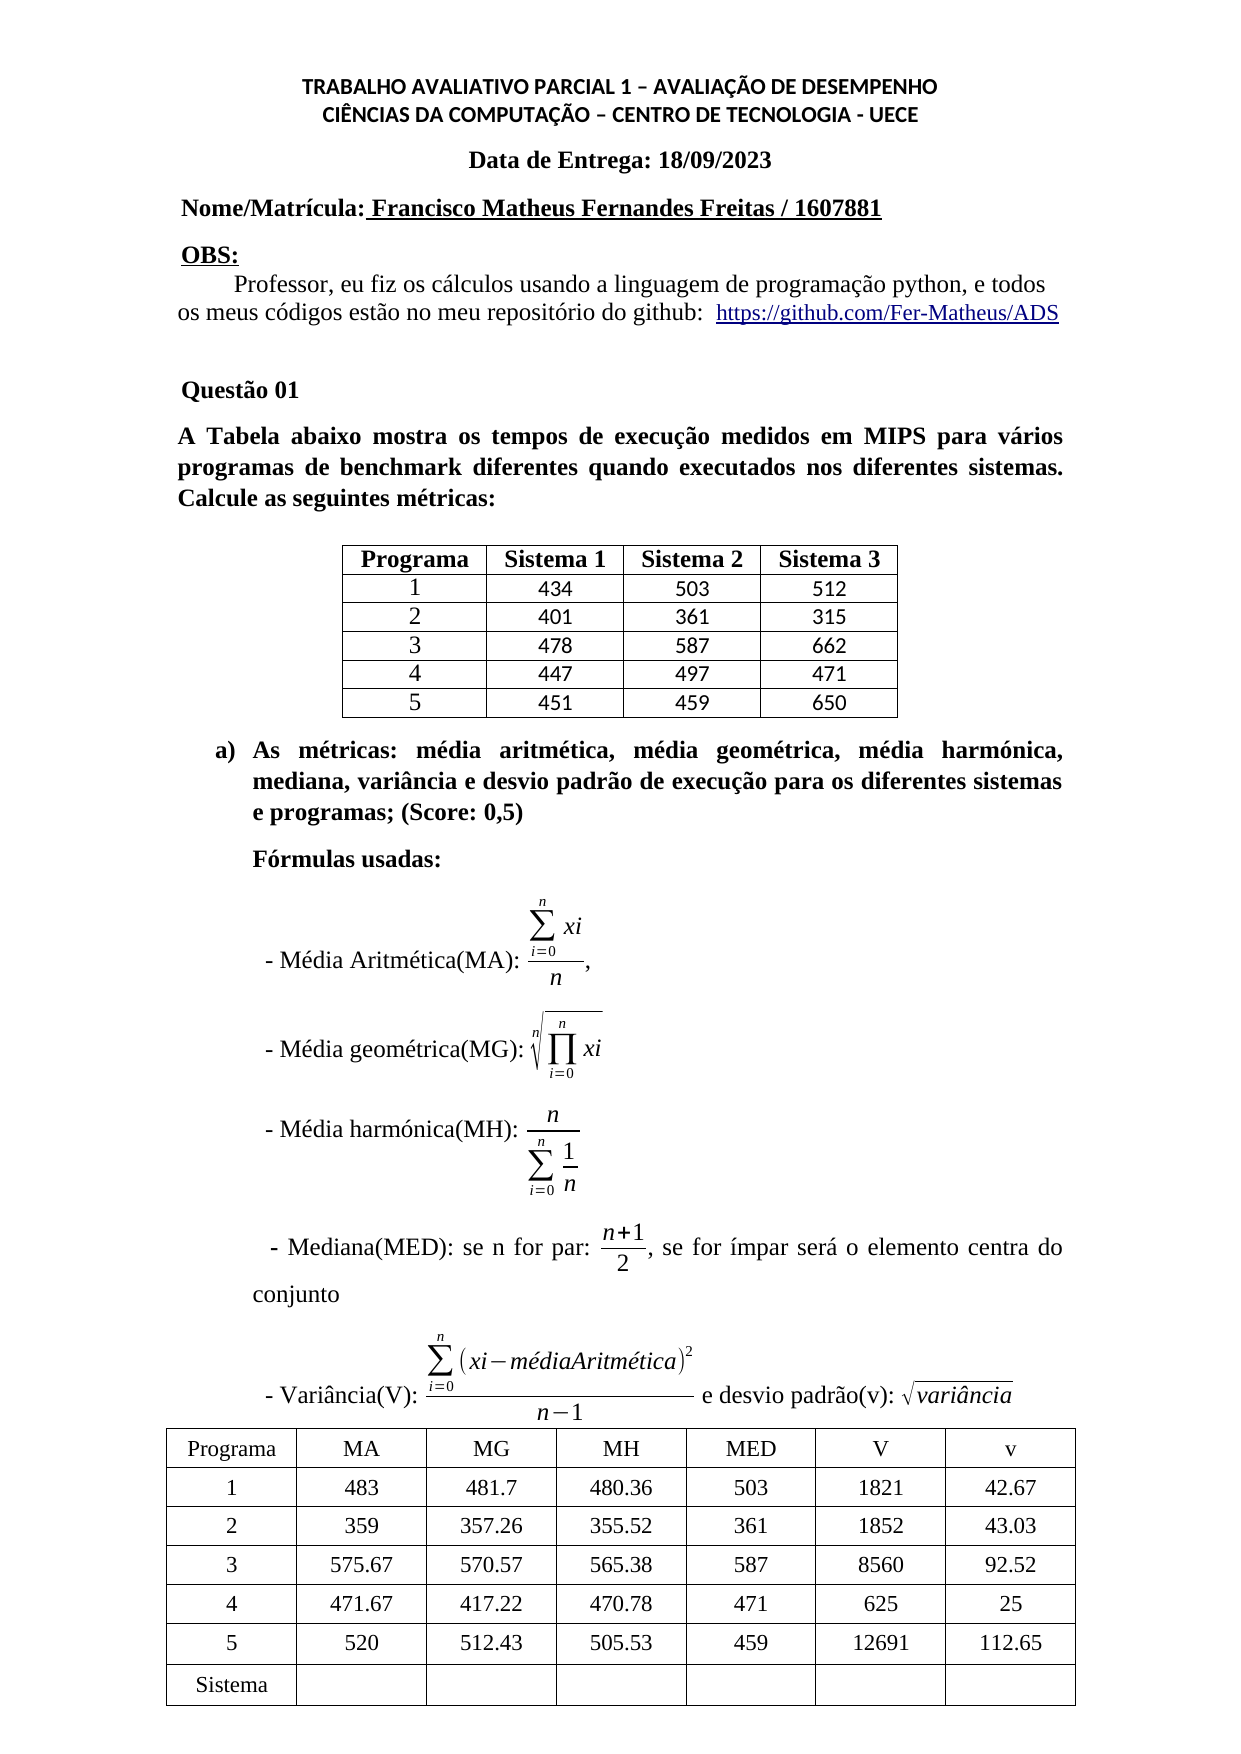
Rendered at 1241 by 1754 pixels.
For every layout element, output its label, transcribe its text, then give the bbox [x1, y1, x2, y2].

table_cell 5 [167, 1624, 296, 1664]
table_cell 3 [167, 1546, 296, 1583]
list Fórmulas usadas: [215, 844, 1063, 873]
table_cell 650 [761, 689, 897, 717]
text A Tabela abaixo mostra os tempos de execução medidos em MIPS para vários programas de benchmark diferentes quando executados nos diferentes sistemas. Calcule as seguintes métricas: [177, 421, 1063, 512]
table_cell 451 [487, 689, 623, 717]
table_cell 42.67 [946, 1468, 1075, 1506]
table_cell [557, 1665, 686, 1705]
list - Média harmónica(MH): [215, 1101, 1063, 1199]
table_cell 357.26 [427, 1507, 556, 1545]
table_cell 587 [687, 1546, 815, 1583]
table_cell 315 [761, 603, 897, 631]
table_cell 480.36 [557, 1468, 686, 1506]
table_cell 481.7 [427, 1468, 556, 1506]
table_cell 355.52 [557, 1507, 686, 1545]
table_cell 483 [297, 1468, 426, 1506]
table_cell 447 [487, 661, 623, 688]
table_cell 587 [624, 632, 760, 659]
table_header V [816, 1429, 945, 1467]
table_cell 520 [297, 1624, 426, 1664]
table_cell 2 [167, 1507, 296, 1545]
text Questão 01 [177, 375, 1065, 404]
subtitle Data de Entrega: 18/09/2023 [468, 146, 1076, 174]
list - Mediana(MED): se n for par: , se for ímpar será o elemento centra do conjunto [215, 1218, 1063, 1308]
table_header Programa [167, 1429, 296, 1467]
list As métricas: média aritmética, média geométrica, média harmónica, mediana, variância e desvio padrão de execução para os diferentes sistemas e programas; (Score: 0,5) [215, 735, 1063, 826]
table_cell 497 [624, 661, 760, 688]
table_cell Sistema [167, 1665, 296, 1705]
table_cell [297, 1665, 426, 1705]
table_cell 5 [343, 689, 486, 717]
table_cell 503 [687, 1468, 815, 1506]
table_cell 4 [167, 1585, 296, 1622]
table_cell 1852 [816, 1507, 945, 1545]
table_header MG [427, 1429, 556, 1467]
table_cell 359 [297, 1507, 426, 1545]
table_cell 570.57 [427, 1546, 556, 1583]
table_cell 1 [343, 575, 486, 602]
table_cell 512 [761, 575, 897, 602]
table_cell 92.52 [946, 1546, 1075, 1583]
table_cell 1821 [816, 1468, 945, 1506]
table_cell 112.65 [946, 1624, 1075, 1664]
table_header Sistema 3 [761, 546, 897, 573]
table_cell 505.53 [557, 1624, 686, 1664]
table_cell 478 [487, 632, 623, 659]
text Nome/Matrícula: Francisco Matheus Fernandes Freitas / 1607881 [177, 193, 1065, 222]
table_header MED [687, 1429, 815, 1467]
table_cell 417.22 [427, 1585, 556, 1622]
table_cell 43.03 [946, 1507, 1075, 1545]
table_cell 8560 [816, 1546, 945, 1583]
table_cell 25 [946, 1585, 1075, 1622]
table_cell 361 [687, 1507, 815, 1545]
text OBS: Professor, eu fiz os cálculos usando a linguagem de programação python, e todos os meus códigos estão no meu repositório do github: https://github.com/Fer-Matheus/ADS [177, 240, 1065, 326]
table_header Sistema 2 [624, 546, 760, 573]
table_cell 1 [167, 1468, 296, 1506]
table_cell 12691 [816, 1624, 945, 1664]
table_cell 625 [816, 1585, 945, 1622]
table_cell [687, 1665, 815, 1705]
table_cell 2 [343, 603, 486, 631]
text TRABALHO AVALIATIVO PARCIAL 1 – AVALIAÇÃO DE DESEMPENHO CIÊNCIAS DA COMPUTAÇÃO – CENTRO DE TECNOLOGIA - UECE [302, 72, 940, 128]
table_cell 512.43 [427, 1624, 556, 1664]
table_header Programa [343, 546, 486, 573]
table_cell 470.78 [557, 1585, 686, 1622]
table_header Sistema 1 [487, 546, 623, 573]
table_cell 471 [687, 1585, 815, 1622]
list - Variância(V): e desvio padrão(v): [215, 1327, 1063, 1426]
table_cell [427, 1665, 556, 1705]
table_cell 361 [624, 603, 760, 631]
table_cell [946, 1665, 1075, 1705]
table_cell [816, 1665, 945, 1705]
table_cell 471 [761, 661, 897, 688]
list - Média geométrica(MG): [215, 1009, 1063, 1082]
table_cell 459 [624, 689, 760, 717]
table_cell 575.67 [297, 1546, 426, 1583]
table_header MA [297, 1429, 426, 1467]
table_cell 503 [624, 575, 760, 602]
table_header v [946, 1429, 1075, 1467]
table_cell 662 [761, 632, 897, 659]
table_cell 401 [487, 603, 623, 631]
table_header MH [557, 1429, 686, 1467]
list - Média Aritmética(MA): , [215, 892, 1063, 991]
table_cell 3 [343, 632, 486, 659]
table_cell 434 [487, 575, 623, 602]
table_cell 4 [343, 661, 486, 688]
table_cell 565.38 [557, 1546, 686, 1583]
table_cell 471.67 [297, 1585, 426, 1622]
table_cell 459 [687, 1624, 815, 1664]
